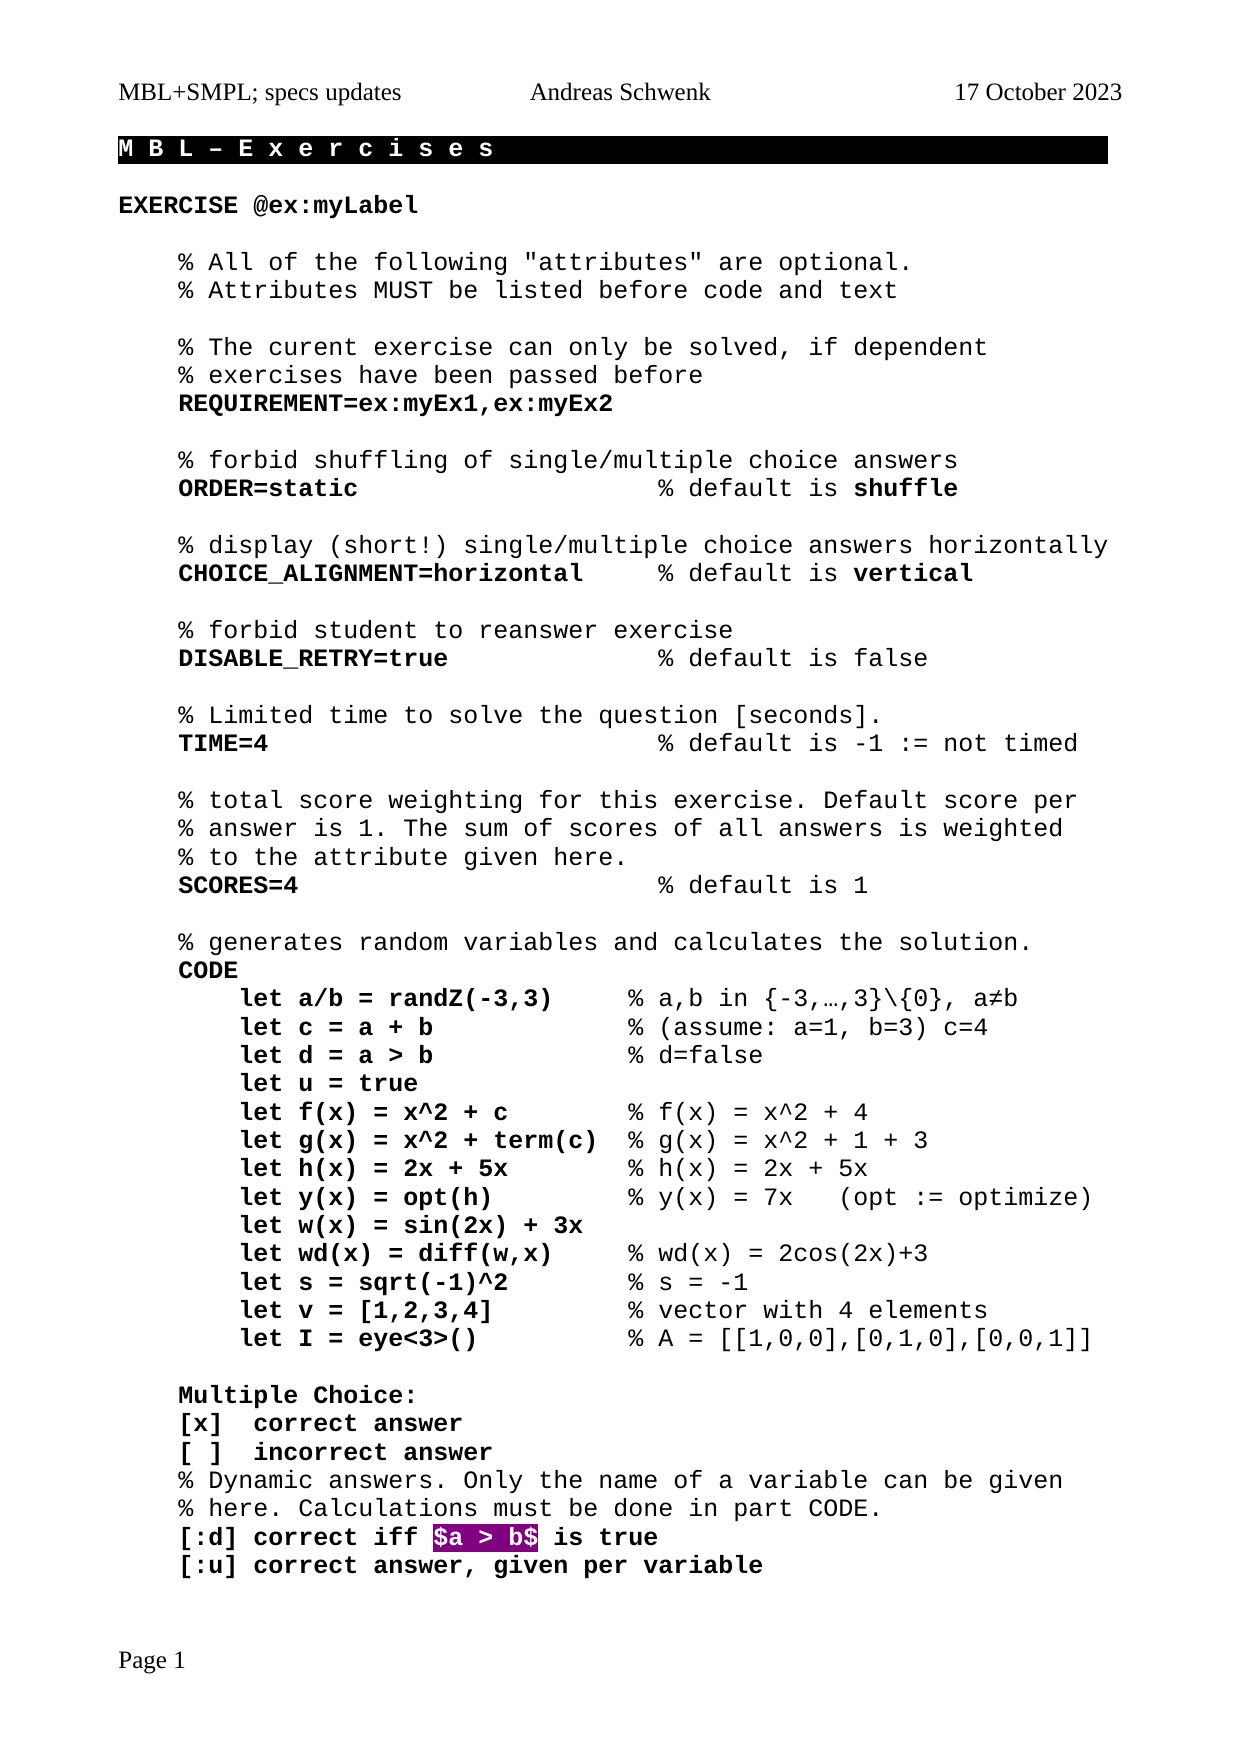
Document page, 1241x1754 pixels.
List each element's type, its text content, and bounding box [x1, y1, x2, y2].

text CODE [118, 957, 1122, 986]
text let h(x) = 2x + 5x % h(x) = 2x + 5x [118, 1156, 1122, 1184]
text let w(x) = sin(2x) + 3x [118, 1212, 1122, 1241]
text % display (short!) single/multiple choice answers horizontally [118, 532, 1122, 561]
text let s = sqrt(-1)^2 % s = -1 [118, 1269, 1122, 1297]
text TIME=4 % default is -1 := not timed [118, 731, 1122, 759]
text % All of the following "attributes" are optional. [118, 249, 1122, 277]
text SCORES=4 % default is 1 [118, 872, 1122, 901]
text ORDER=static % default is shuffle [118, 476, 1122, 504]
text let v = [1,2,3,4] % vector with 4 elements [118, 1297, 1122, 1326]
text % here. Calculations must be done in part CODE. [118, 1496, 1122, 1524]
text % exercises have been passed before [118, 362, 1122, 391]
text DISABLE_RETRY=true % default is false [118, 646, 1122, 674]
text [:d] correct iff $a > b$ is true [118, 1524, 1122, 1552]
text let d = a > b % d=false [118, 1042, 1122, 1071]
text % to the attribute given here. [118, 844, 1122, 872]
text let f(x) = x^2 + c % f(x) = x^2 + 4 [118, 1099, 1122, 1127]
text let y(x) = opt(h) % y(x) = 7x (opt := optimize) [118, 1184, 1122, 1212]
text M B L – E x e r c i s e s [118, 136, 1122, 164]
text [:u] correct answer, given per variable [118, 1552, 1122, 1581]
text % Limited time to solve the question [seconds]. [118, 702, 1122, 731]
text [x] correct answer [118, 1411, 1122, 1439]
text let I = eye<3>() % A = [[1,0,0],[0,1,0],[0,0,1]] [118, 1326, 1122, 1354]
text let a/b = randZ(-3,3) % a,b in {-3,…,3}\{0}, a≠b [118, 986, 1122, 1014]
text % The curent exercise can only be solved, if dependent [118, 334, 1122, 362]
text [ ] incorrect answer [118, 1439, 1122, 1467]
text % Attributes MUST be listed before code and text [118, 277, 1122, 306]
text % forbid shuffling of single/multiple choice answers [118, 447, 1122, 476]
text let u = true [118, 1071, 1122, 1099]
text CHOICE_ALIGNMENT=horizontal % default is vertical [118, 561, 1122, 589]
text let g(x) = x^2 + term(c) % g(x) = x^2 + 1 + 3 [118, 1127, 1122, 1156]
text % total score weighting for this exercise. Default score per [118, 787, 1122, 816]
text let c = a + b % (assume: a=1, b=3) c=4 [118, 1014, 1122, 1042]
text REQUIREMENT=ex:myEx1,ex:myEx2 [118, 391, 1122, 419]
text % answer is 1. The sum of scores of all answers is weighted [118, 816, 1122, 844]
text Multiple Choice: [118, 1382, 1122, 1411]
text let wd(x) = diff(w,x) % wd(x) = 2cos(2x)+3 [118, 1241, 1122, 1269]
text % Dynamic answers. Only the name of a variable can be given [118, 1467, 1122, 1496]
text % generates random variables and calculates the solution. [118, 929, 1122, 957]
text % forbid student to reanswer exercise [118, 617, 1122, 646]
text EXERCISE @ex:myLabel [118, 192, 1122, 221]
